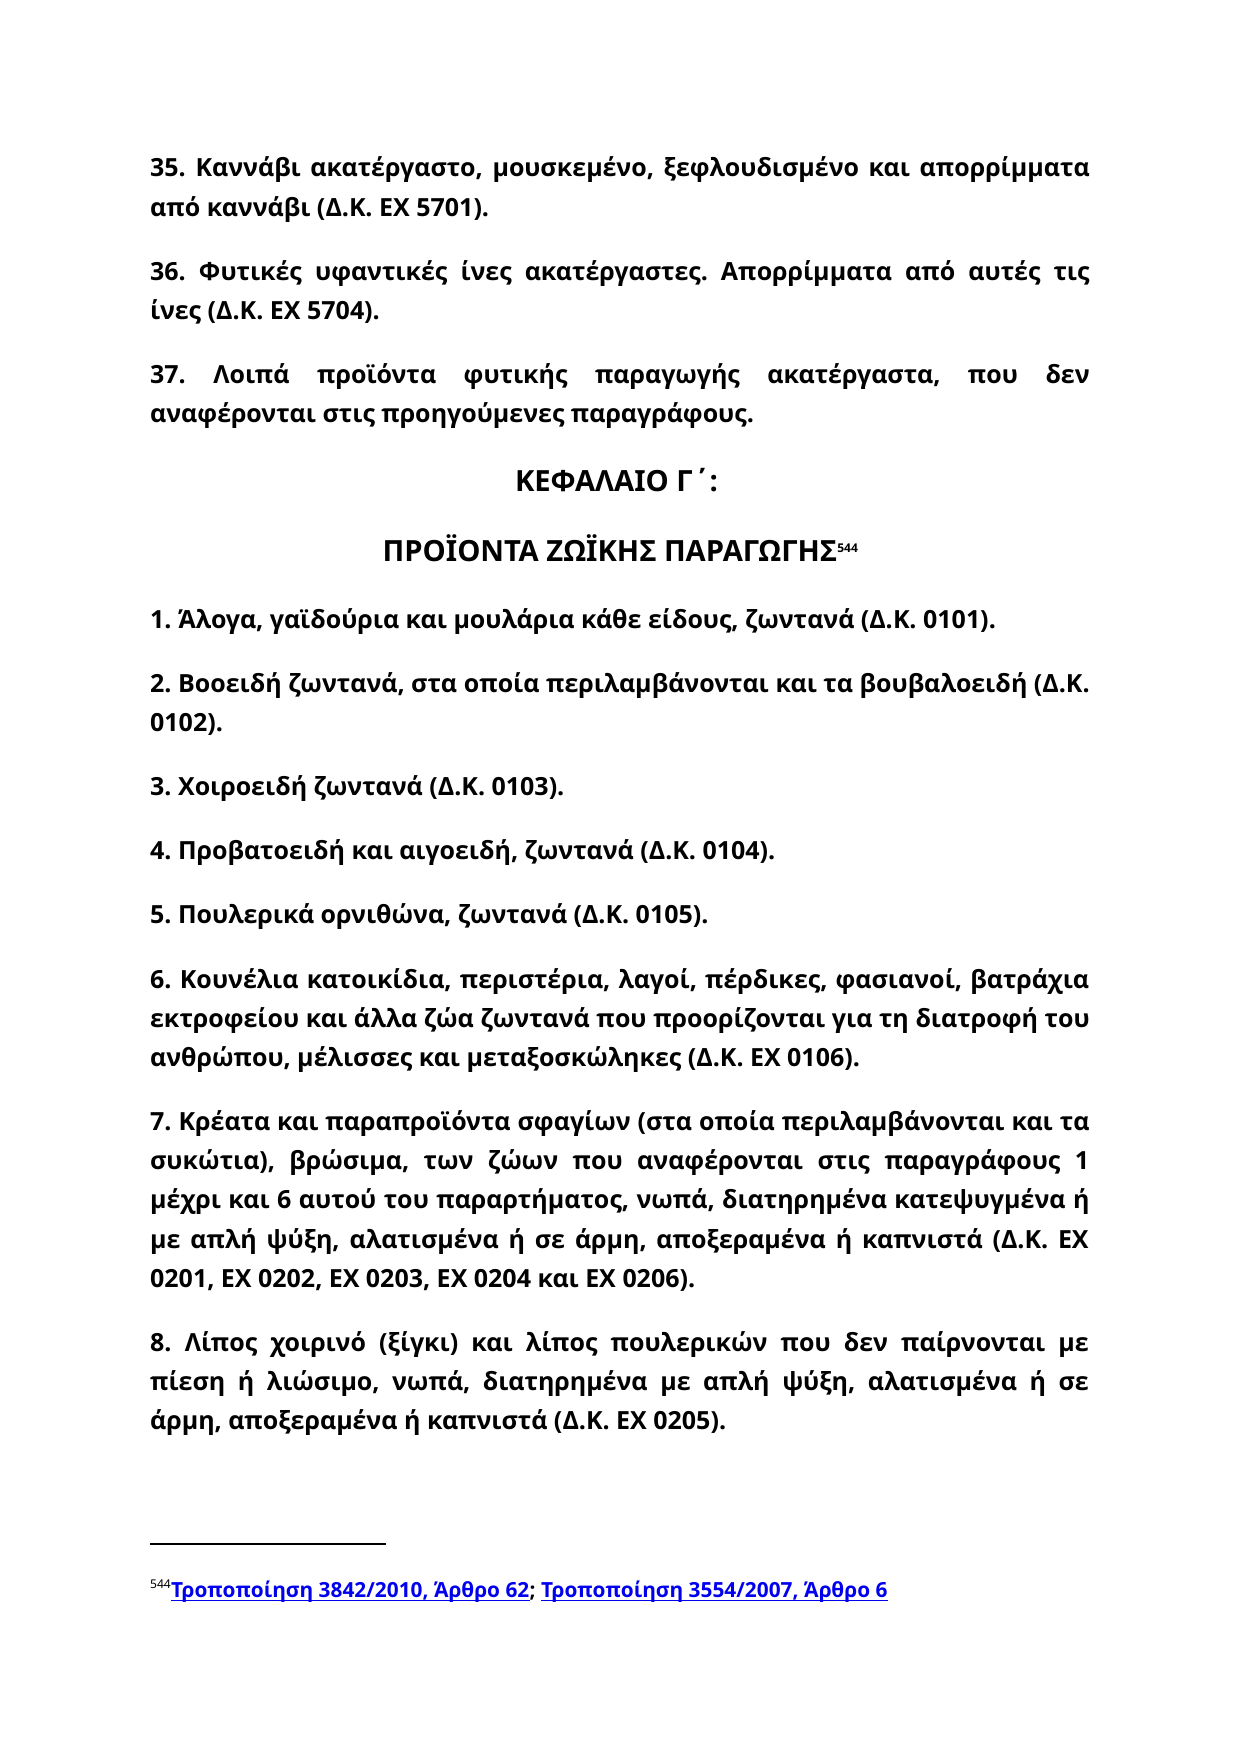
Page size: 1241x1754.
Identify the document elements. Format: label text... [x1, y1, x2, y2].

text 7. Κρέατα και παραπροϊόντα σφαγίων (στα οποία περιλαμβάνονται και τα συκώτια), βρώσιμα, των ζώων που αναφέρονται στις παραγράφους 1 μέχρι και 6 αυτού του παραρτήματος, νωπά, διατηρημένα κατεψυγμένα ή με απλή ψύξη, αλατισμένα ή σε άρμη, αποξεραμένα ή καπνιστά (Δ.Κ. ΕΧ 0201, ΕΧ 0202, ΕΧ 0203, ΕΧ 0204 και ΕΧ 0206). [150, 1104, 1090, 1294]
subtitle ΠΡΟΪΟΝΤΑ ΖΩΪΚΗΣ ΠΑΡΑΓΩΓΗΣ [150, 531, 1090, 570]
text 3. Χοιροειδή ζωντανά (Δ.Κ. 0103). [150, 769, 1090, 803]
text 37. Λοιπά προϊόντα φυτικής παραγωγής ακατέργαστα, που δεν αναφέρονται στις προηγούμενες παραγράφους. [150, 357, 1090, 430]
text 5. Πουλερικά ορνιθώνα, ζωντανά (Δ.Κ. 0105). [150, 897, 1090, 931]
text 8. Λίπος χοιρινό (ξίγκι) και λίπος πουλερικών που δεν παίρνονται με πίεση ή λιώσιμο, νωπά, διατηρημένα με απλή ψύξη, αλατισμένα ή σε άρμη, αποξεραμένα ή καπνιστά (Δ.Κ. ΕΧ 0205). [150, 1324, 1090, 1437]
text 2. Βοοειδή ζωντανά, στα οποία περιλαμβάνονται και τα βουβαλοειδή (Δ.Κ. 0102). [150, 665, 1090, 739]
text 1. Άλογα, γαϊδούρια και μουλάρια κάθε είδους, ζωντανά (Δ.Κ. 0101). [150, 601, 1090, 635]
text 6. Κουνέλια κατοικίδια, περιστέρια, λαγοί, πέρδικες, φασιανοί, βατράχια εκτροφείου και άλλα ζώα ζωντανά που προορίζονται για τη διατροφή του ανθρώπου, μέλισ­σες και μεταξοσκώληκες (Δ.Κ. ΕΧ 0106). [150, 961, 1090, 1074]
text 36. Φυτικές υφαντικές ίνες ακατέργαστες. Απορρίμματα από αυτές τις ίνες (Δ.Κ. ΕΧ 5704). [150, 253, 1090, 327]
text 4. Προβατοειδή και αιγοειδή, ζωντανά (Δ.Κ. 0104). [150, 833, 1090, 867]
text Τροποποίηση 3842/2010, Άρθρο 62; Τροποποίηση 3554/2007, Άρθρο 6 [150, 1576, 1090, 1604]
text 35. Καννάβι ακατέργαστο, μουσκεμένο, ξεφλουδισμένο και απορρίμματα από καννάβι (Δ.Κ. ΕΧ 5701). [150, 150, 1090, 223]
subtitle ΚΕΦΑΛΑΙΟ Γ΄: [150, 460, 1090, 500]
